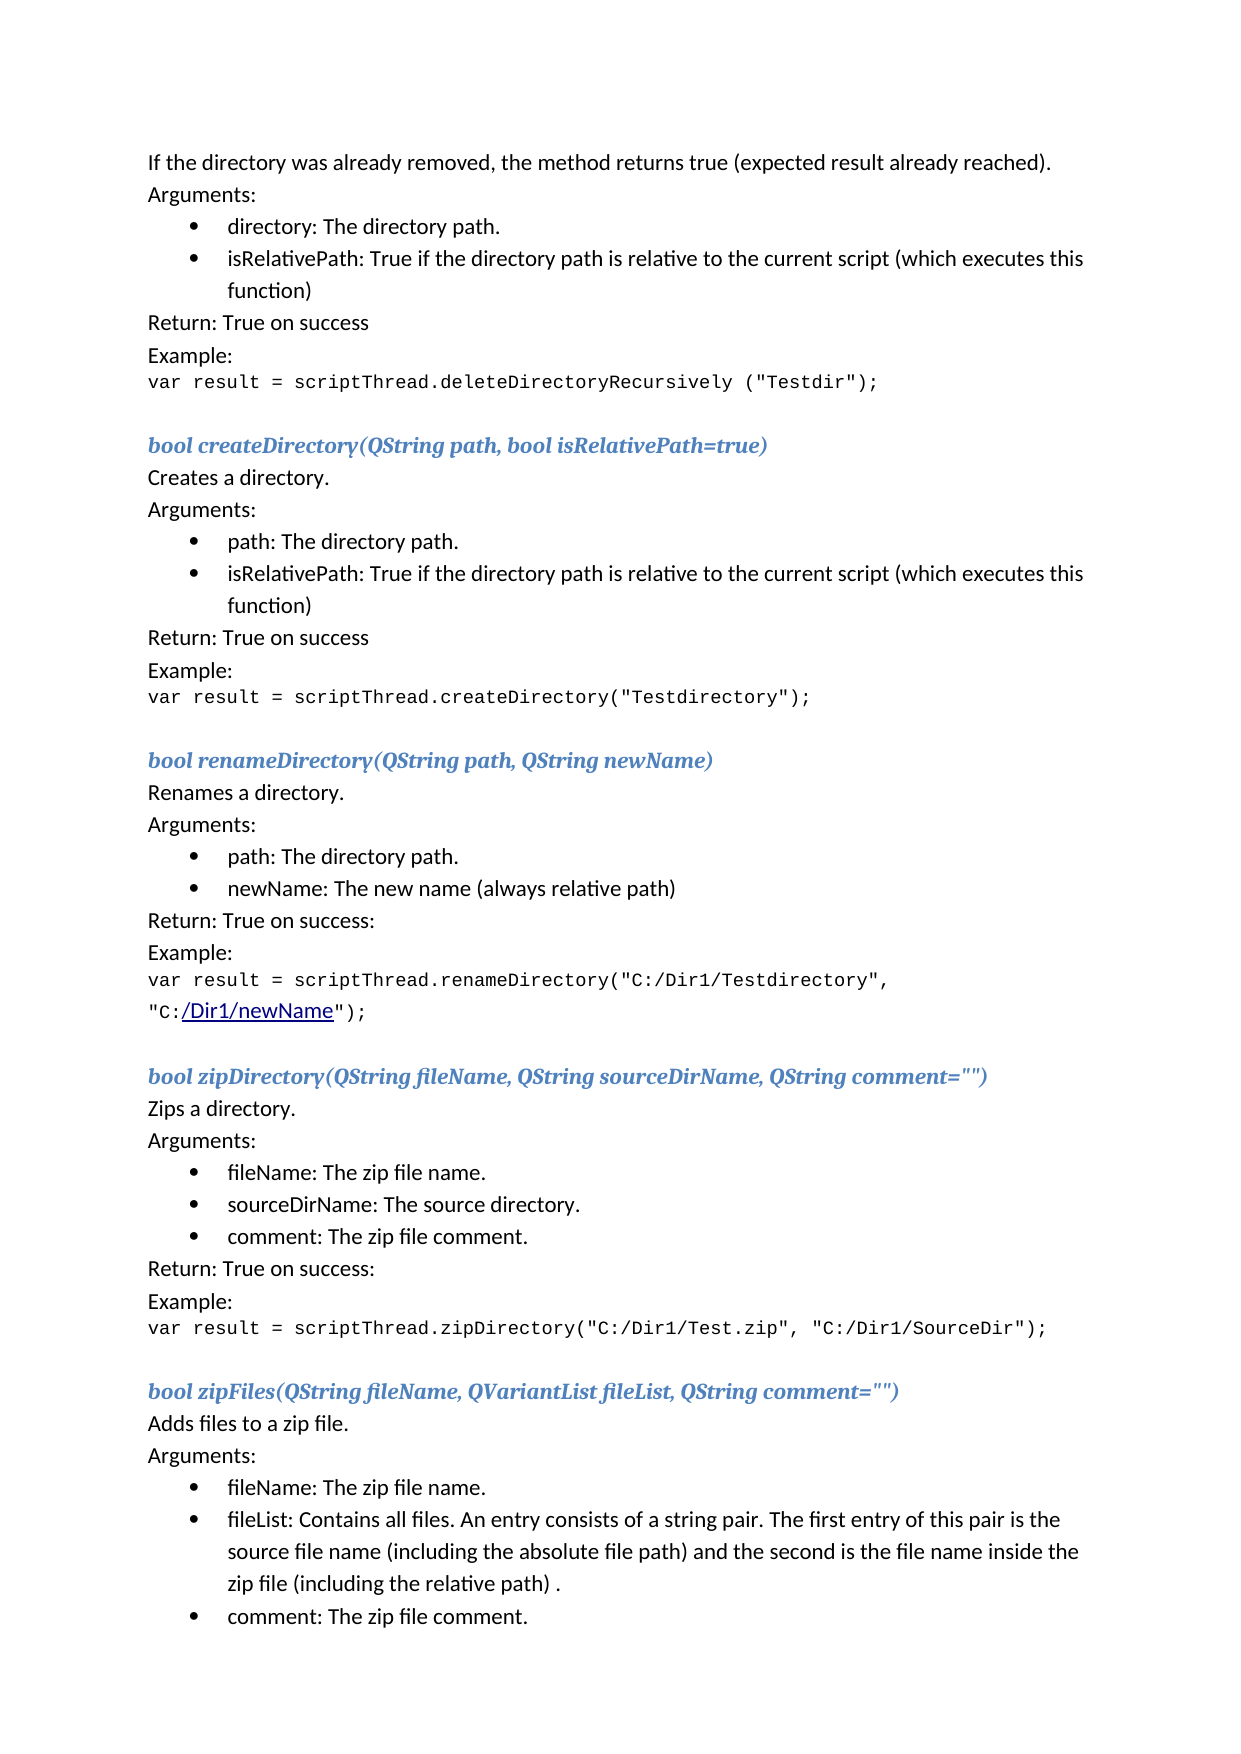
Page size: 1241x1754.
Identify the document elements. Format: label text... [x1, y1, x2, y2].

subtitle bool zipDirectory(QString fileName, QString sourceDirName, QString comment="") [148, 1063, 1093, 1090]
text Return: True on success [148, 308, 1093, 337]
text Example: [148, 656, 1093, 684]
text Return: True on success: [148, 906, 1093, 934]
subtitle bool zipFiles(QString fileName, QVariantList fileList, QString comment="") [148, 1378, 1093, 1405]
list fileList: Contains all files. An entry consists of a string pair. The first entry of this pair is the source file name (including the absolute file path) and the second is the file name inside the zip file (including the relative path) . [190, 1505, 1093, 1598]
subtitle bool renameDirectory(QString path, QString newName) [148, 747, 1093, 774]
text Adds files to a zip file. [148, 1409, 1093, 1437]
text var result = scriptThread.renameDirectory("C:/Dir1/Testdirectory", "C:/Dir1/newName"); [148, 971, 1093, 1024]
list path: The directory path. [190, 527, 1093, 555]
text Return: True on success: [148, 1254, 1093, 1283]
list sourceDirName: The source directory. [190, 1190, 1093, 1218]
text If the directory was already removed, the method returns true (expected result already reached). [148, 148, 1093, 176]
text Example: [148, 341, 1093, 369]
text Zips a directory. [148, 1094, 1093, 1122]
list isRelativePath: True if the directory path is relative to the current script (which executes this function) [190, 559, 1093, 619]
text Example: [148, 1287, 1093, 1315]
text Arguments: [148, 810, 1093, 838]
text var result = scriptThread.createDirectory("Testdirectory"); [148, 688, 1093, 709]
list newName: The new name (always relative path) [190, 874, 1093, 902]
list fileName: The zip file name. [190, 1158, 1093, 1186]
text Arguments: [148, 1126, 1093, 1154]
text var result = scriptThread.deleteDirectoryRecursively ("Testdir"); [148, 373, 1093, 394]
text var result = scriptThread.zipDirectory("C:/Dir1/Test.zip", "C:/Dir1/SourceDir"); [148, 1319, 1093, 1340]
text Example: [148, 938, 1093, 967]
list comment: The zip file comment. [190, 1602, 1093, 1630]
text Arguments: [148, 180, 1093, 208]
subtitle bool createDirectory(QString path, bool isRelativePath=true) [148, 432, 1093, 459]
list directory: The directory path. [190, 212, 1093, 240]
text Renames a directory. [148, 778, 1093, 806]
list path: The directory path. [190, 842, 1093, 870]
list fileName: The zip file name. [190, 1473, 1093, 1501]
list comment: The zip file comment. [190, 1222, 1093, 1250]
text Arguments: [148, 495, 1093, 523]
list isRelativePath: True if the directory path is relative to the current script (which executes this function) [190, 244, 1093, 304]
text Arguments: [148, 1441, 1093, 1469]
text Return: True on success [148, 623, 1093, 652]
text Creates a directory. [148, 463, 1093, 491]
